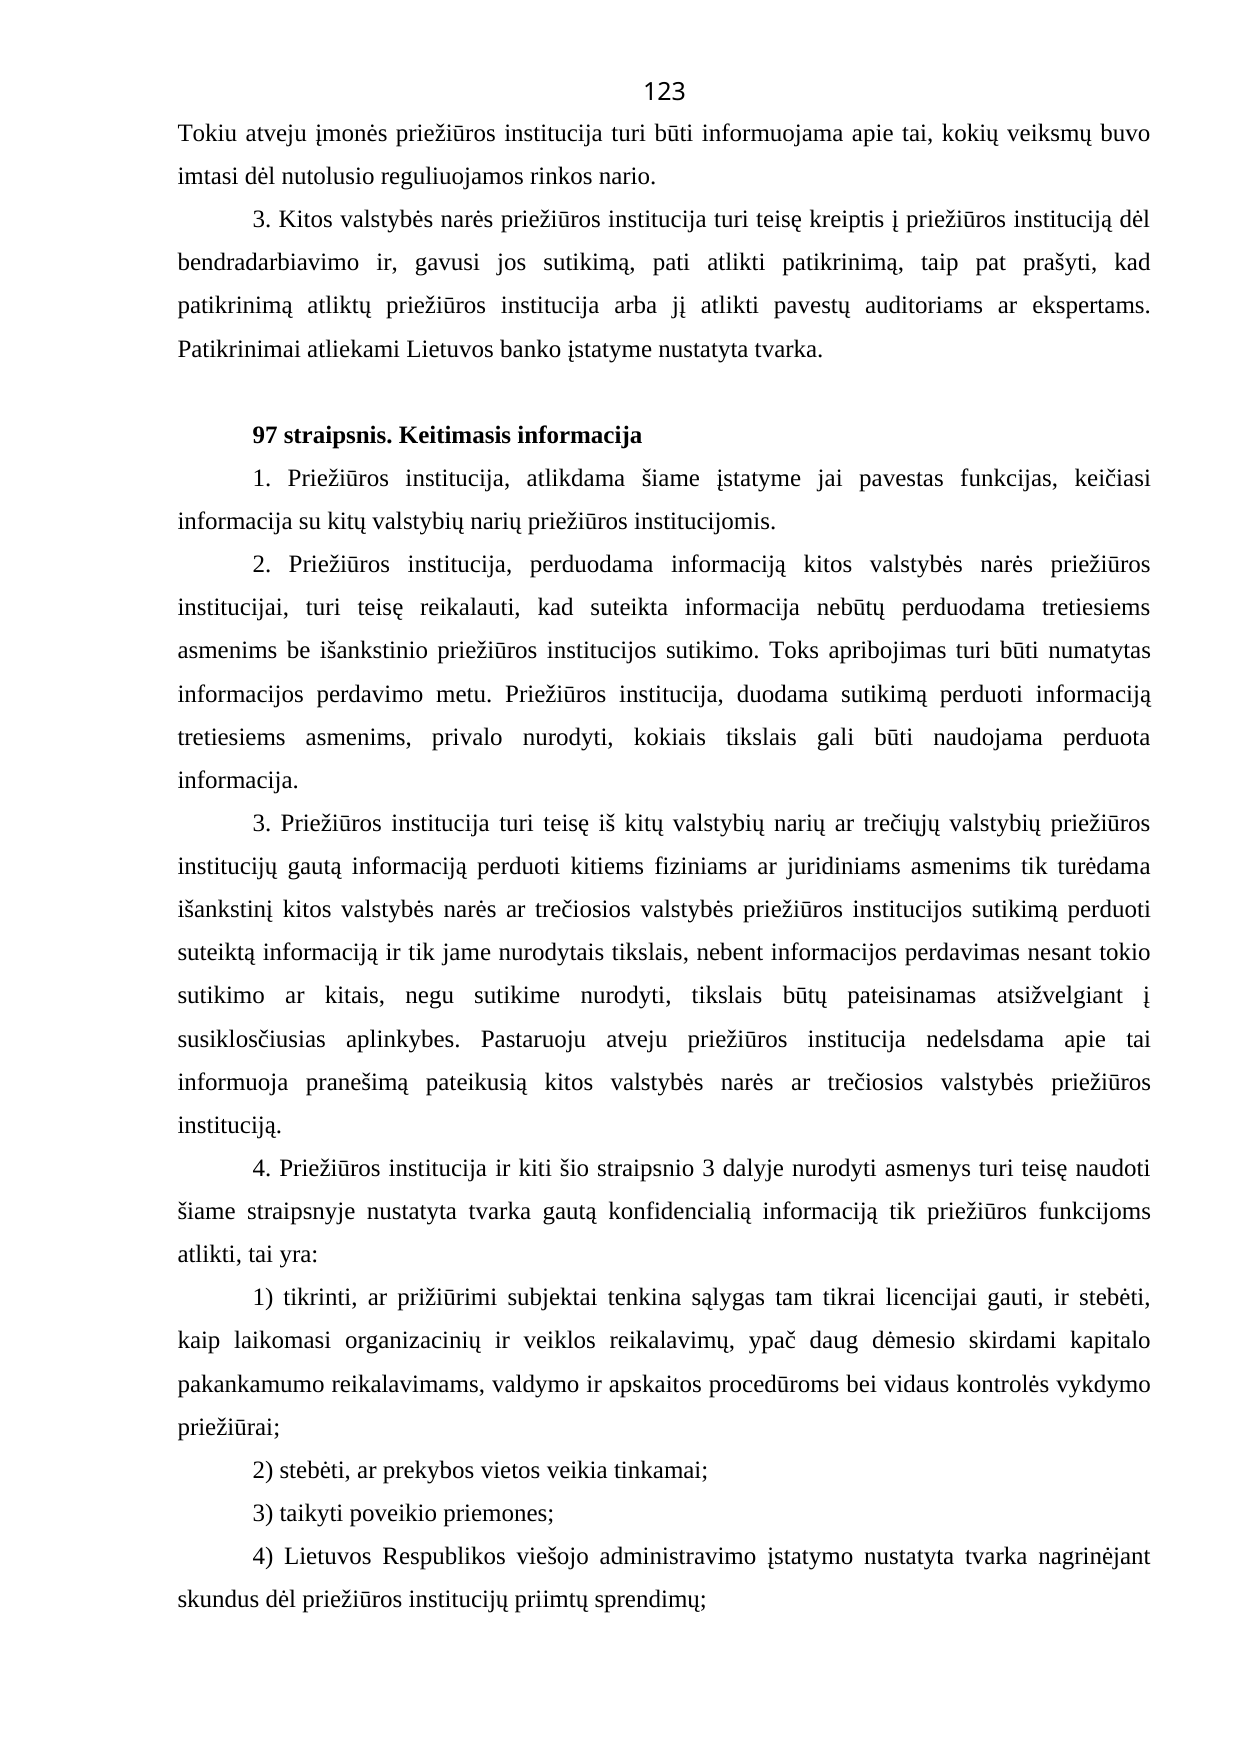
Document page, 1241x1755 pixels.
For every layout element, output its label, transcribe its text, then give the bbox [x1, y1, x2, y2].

text 1) tikrinti, ar prižiūrimi subjektai tenkina sąlygas tam tikrai licencijai gauti, ir stebėti, kaip laikomasi organizacinių ir veiklos reikalavimų, ypač daug dėmesio skirdami kapitalo pakankamumo reikalavimams, valdymo ir apskaitos procedūroms bei vidaus kontrolės vykdymo priežiūrai; [177, 1282, 1152, 1441]
text 4. Priežiūros institucija ir kiti šio straipsnio 3 dalyje nurodyti asmenys turi teisę naudoti šiame straipsnyje nustatyta tvarka gautą konfidencialią informaciją tik priežiūros funkcijoms atlikti, tai yra: [177, 1153, 1152, 1268]
text 97 straipsnis. Keitimasis informacija [177, 420, 1152, 449]
text 1. Priežiūros institucija, atlikdama šiame įstatyme jai pavestas funkcijas, keičiasi informacija su kitų valstybių narių priežiūros institucijomis. [177, 463, 1152, 535]
text 2. Priežiūros institucija, perduodama informaciją kitos valstybės narės priežiūros institucijai, turi teisę reikalauti, kad suteikta informacija nebūtų perduodama tretiesiems asmenims be išankstinio priežiūros institucijos sutikimo. Toks apribojimas turi būti numatytas informacijos perdavimo metu. Priežiūros institucija, duodama sutikimą perduoti informaciją tretiesiems asmenims, privalo nurodyti, kokiais tikslais gali būti naudojama perduota informacija. [177, 549, 1152, 794]
text 3) taikyti poveikio priemones; [177, 1498, 1152, 1527]
text Tokiu atveju įmonės priežiūros institucija turi būti informuojama apie tai, kokių veiksmų buvo imtasi dėl nutolusio reguliuojamos rinkos nario. [177, 118, 1152, 190]
text 4) Lietuvos Respublikos viešojo administravimo įstatymo nustatyta tvarka nagrinėjant skundus dėl priežiūros institucijų priimtų sprendimų; [177, 1541, 1152, 1613]
text 3. Priežiūros institucija turi teisę iš kitų valstybių narių ar trečiųjų valstybių priežiūros institucijų gautą informaciją perduoti kitiems fiziniams ar juridiniams asmenims tik turėdama išankstinį kitos valstybės narės ar trečiosios valstybės priežiūros institucijos sutikimą perduoti suteiktą informaciją ir tik jame nurodytais tikslais, nebent informacijos perdavimas nesant tokio sutikimo ar kitais, negu sutikime nurodyti, tikslais būtų pateisinamas atsižvelgiant į susiklosčiusias aplinkybes. Pastaruoju atveju priežiūros institucija nedelsdama apie tai informuoja pranešimą pateikusią kitos valstybės narės ar trečiosios valstybės priežiūros instituciją. [177, 808, 1152, 1139]
text 2) stebėti, ar prekybos vietos veikia tinkamai; [177, 1455, 1152, 1484]
text 3. Kitos valstybės narės priežiūros institucija turi teisę kreiptis į priežiūros instituciją dėl bendradarbiavimo ir, gavusi jos sutikimą, pati atlikti patikrinimą, taip pat prašyti, kad patikrinimą atliktų priežiūros institucija arba jį atlikti pavestų auditoriams ar ekspertams. Patikrinimai atliekami Lietuvos banko įstatyme nustatyta tvarka. [177, 204, 1152, 362]
